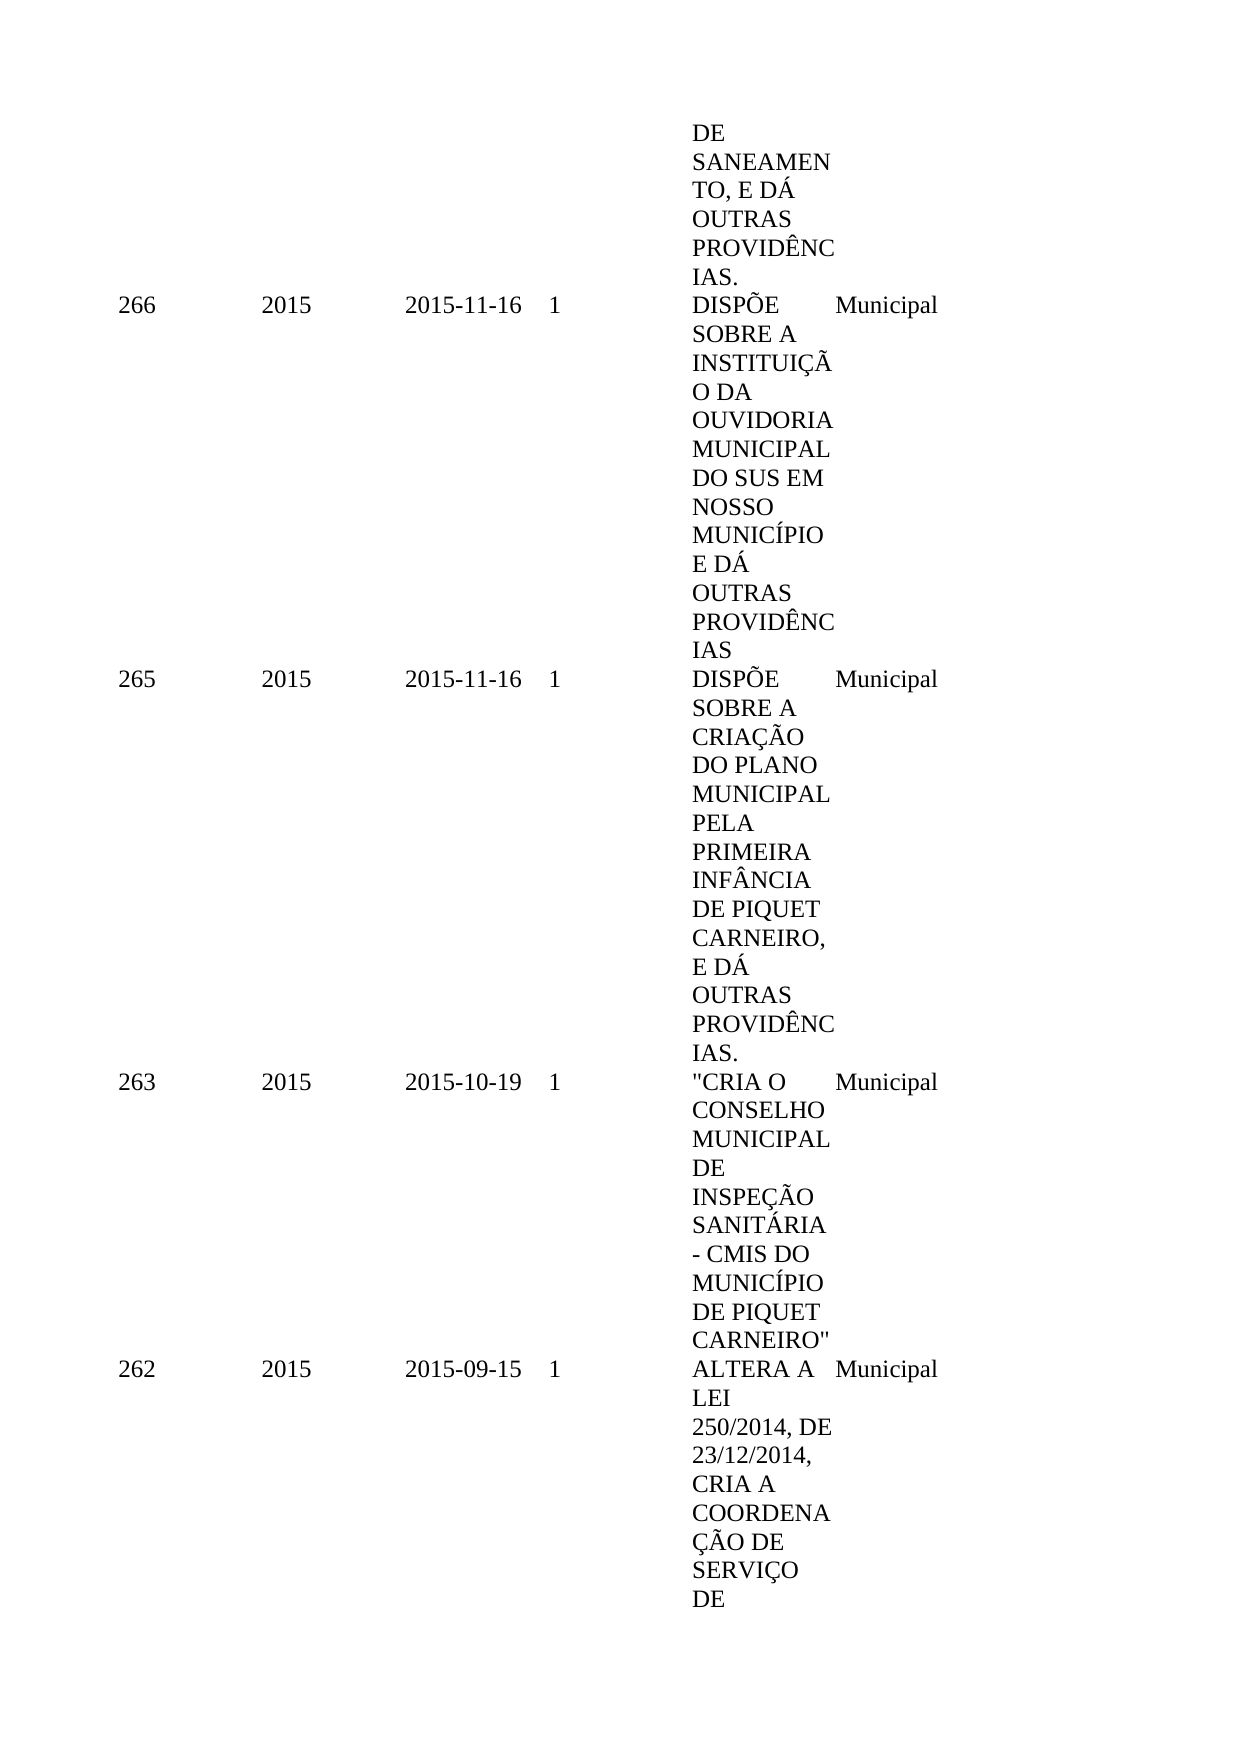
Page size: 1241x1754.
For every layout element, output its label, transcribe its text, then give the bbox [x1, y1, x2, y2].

table_cell [548, 118, 692, 291]
table_cell 1 [548, 1067, 692, 1354]
table_cell [835, 118, 979, 291]
table_cell 266 [118, 291, 261, 664]
table_cell DE SANEAMENTO, E DÁ OUTRAS PROVIDÊNCIAS. [692, 118, 835, 291]
table_cell DISPÕE SOBRE A INSTITUIÇÃO DA OUVIDORIA MUNICIPAL DO SUS EM NOSSO MUNICÍPIO E DÁ OUTRAS PROVIDÊNCIAS [692, 291, 835, 664]
table_cell Municipal [835, 1067, 979, 1354]
table_cell 2015-11-16 [405, 664, 548, 1067]
table_cell 2015-11-16 [405, 291, 548, 664]
table_cell 2015 [261, 1067, 405, 1354]
table_cell ALTERA A LEI 250/2014, DE 23/12/2014, CRIA A COORDENAÇÃO DE SERVIÇO DE [692, 1354, 835, 1613]
table_cell [979, 118, 1122, 291]
table_cell 2015 [261, 291, 405, 664]
table_cell Municipal [835, 291, 979, 664]
table_cell Municipal [835, 1354, 979, 1613]
table_cell "CRIA O CONSELHO MUNICIPAL DE INSPEÇÃO SANITÁRIA - CMIS DO MUNICÍPIO DE PIQUET CARNEIRO" [692, 1067, 835, 1354]
table_cell 1 [548, 1354, 692, 1613]
table_cell [979, 664, 1122, 1067]
table_cell 263 [118, 1067, 261, 1354]
table_cell Municipal [835, 664, 979, 1067]
table_cell 1 [548, 291, 692, 664]
table_cell [979, 1067, 1122, 1354]
table_cell [405, 118, 548, 291]
table_cell DISPÕE SOBRE A CRIAÇÃO DO PLANO MUNICIPAL PELA PRIMEIRA INFÂNCIA DE PIQUET CARNEIRO, E DÁ OUTRAS PROVIDÊNCIAS. [692, 664, 835, 1067]
table_cell 2015-09-15 [405, 1354, 548, 1613]
table_cell 2015-10-19 [405, 1067, 548, 1354]
table_cell 265 [118, 664, 261, 1067]
table_cell [118, 118, 261, 291]
table_cell [979, 291, 1122, 664]
table_cell [261, 118, 405, 291]
table_cell 2015 [261, 664, 405, 1067]
table_cell 1 [548, 664, 692, 1067]
table_cell [979, 1354, 1122, 1613]
table_cell 2015 [261, 1354, 405, 1613]
table_cell 262 [118, 1354, 261, 1613]
